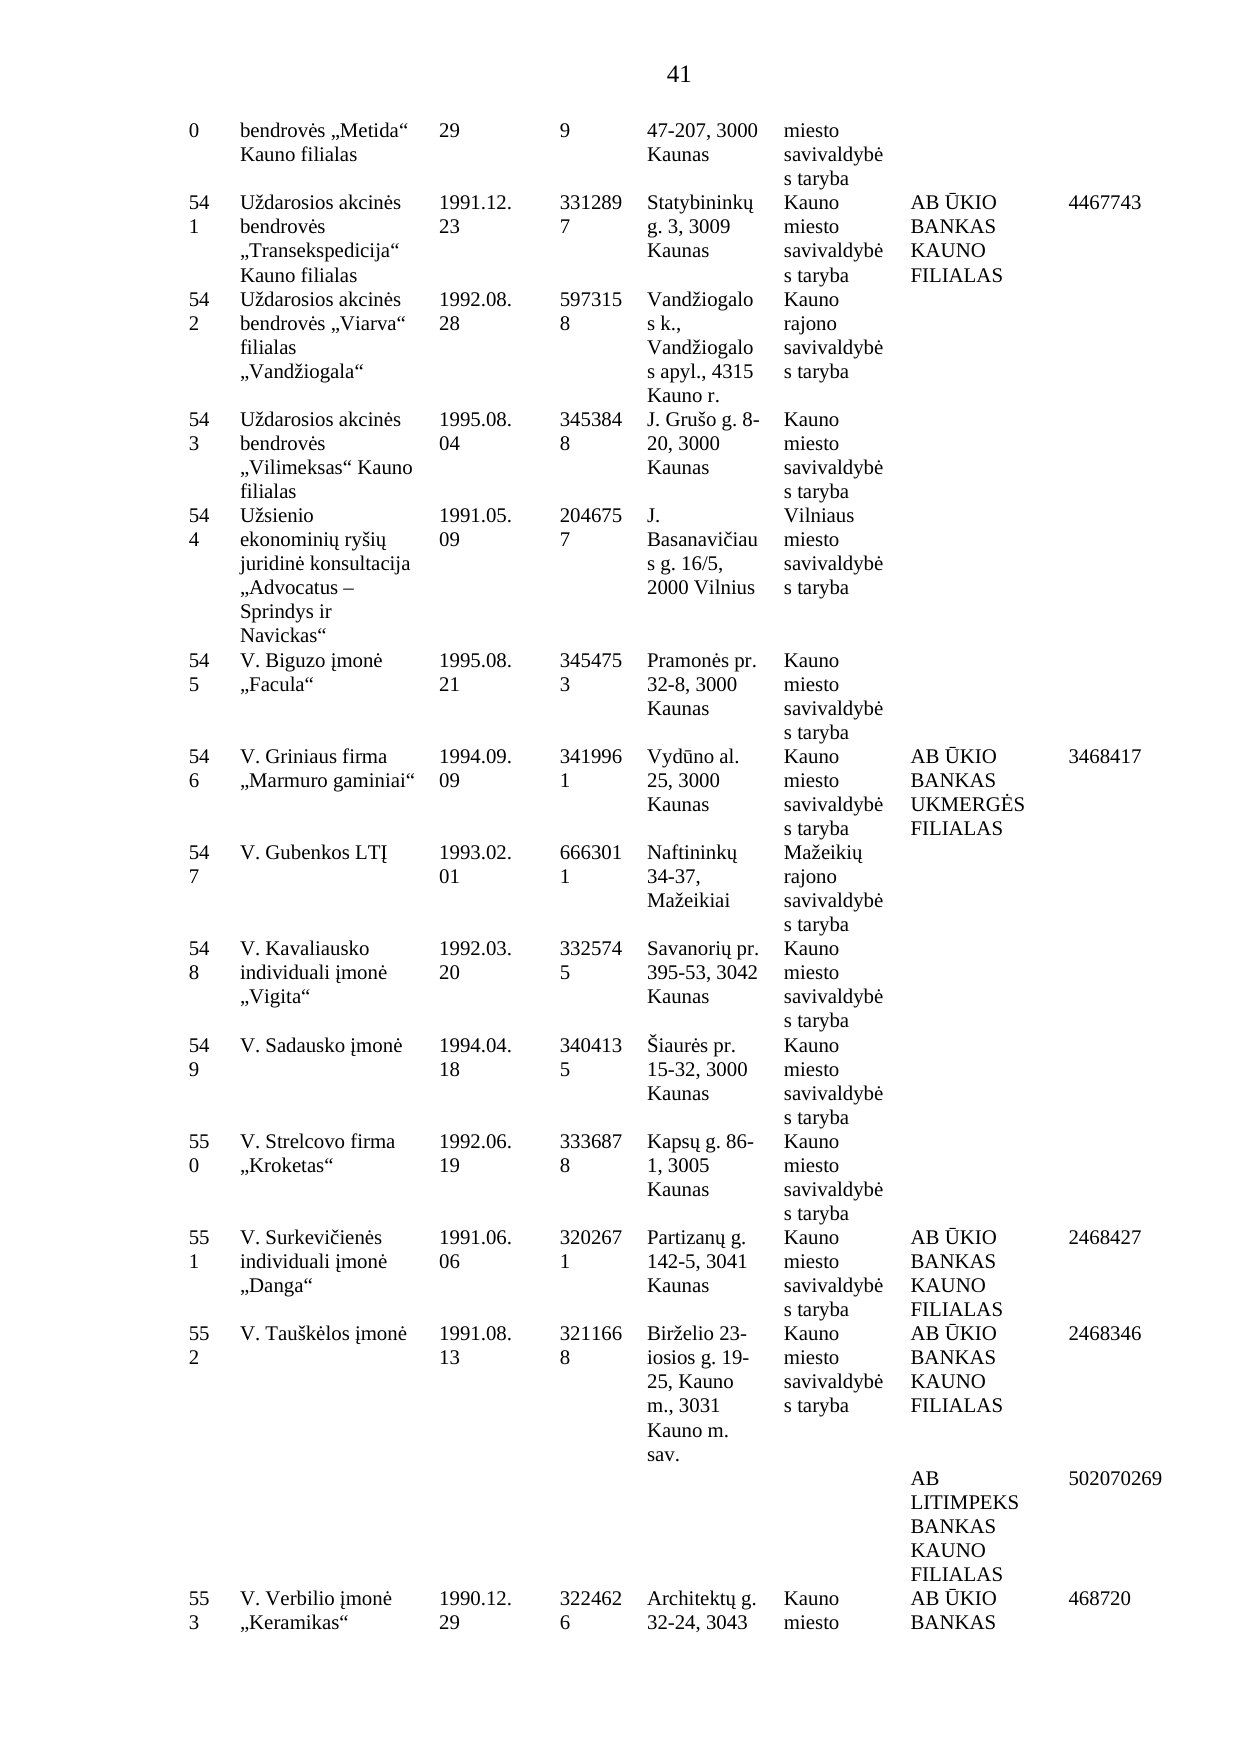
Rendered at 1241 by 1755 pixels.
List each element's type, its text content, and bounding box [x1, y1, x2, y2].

table_cell Vydūno al. 25, 3000 Kaunas [636, 744, 772, 840]
table_cell 3325745 [548, 936, 636, 1032]
table_cell V. Strelcovo firma „Kroketas“ [229, 1129, 428, 1225]
table_cell [899, 936, 1057, 1032]
table_cell 1992.08. 28 [428, 287, 548, 407]
table_cell Architektų g. 32-24, 3043 [636, 1586, 772, 1634]
table_cell V. Biguzo įmonė „Facula“ [229, 648, 428, 744]
table_cell 502070269 [1057, 1466, 1181, 1586]
table_cell Kauno rajono savivaldybės taryba [773, 287, 899, 407]
table_cell 1990.12. 29 [428, 1586, 548, 1634]
table_cell AB ŪKIO BANKAS UKMERGĖS FILIALAS [899, 744, 1057, 840]
table_cell [899, 840, 1057, 936]
table_cell 1992.03. 20 [428, 936, 548, 1032]
table_cell 547 [177, 840, 228, 936]
table_cell Kauno miesto savivaldybės taryba [773, 190, 899, 287]
table_cell 4467743 [1057, 190, 1181, 287]
table_cell Kauno miesto savivaldybės taryba [773, 1321, 899, 1466]
table_cell 1995.08. 04 [428, 407, 548, 503]
table_cell Užsienio ekonominių ryšių juridinė konsultacija „Advocatus – Sprindys ir Navickas“ [229, 503, 428, 647]
table_cell 1991.08. 13 [428, 1321, 548, 1466]
table_cell Uždarosios akcinės bendrovės „Transekspedicija“ Kauno filialas [229, 190, 428, 287]
table_cell [1057, 287, 1181, 407]
table_cell 2046757 [548, 503, 636, 647]
table_cell 3404135 [548, 1033, 636, 1129]
table_cell [1057, 118, 1181, 190]
table_cell Kapsų g. 86-1, 3005 Kaunas [636, 1129, 772, 1225]
table_cell [899, 503, 1057, 647]
table_cell 3224626 [548, 1586, 636, 1634]
table_cell 1994.04. 18 [428, 1033, 548, 1129]
table_cell 551 [177, 1225, 228, 1321]
table_cell [636, 1466, 772, 1586]
table_cell 552 [177, 1321, 228, 1466]
table_cell Statybininkų g. 3, 3009 Kaunas [636, 190, 772, 287]
table_cell V. Tauškėlos įmonė [229, 1321, 428, 1466]
table_cell V. Gubenkos LTĮ [229, 840, 428, 936]
table_cell 546 [177, 744, 228, 840]
table_cell 549 [177, 1033, 228, 1129]
table_cell 3454753 [548, 648, 636, 744]
table_cell 2468346 [1057, 1321, 1181, 1466]
table_cell AB ŪKIO BANKAS [899, 1586, 1057, 1634]
table_cell Kauno miesto savivaldybės taryba [773, 1225, 899, 1321]
table_cell Vilniaus miesto savivaldybės taryba [773, 503, 899, 647]
table_cell [1057, 1033, 1181, 1129]
table_cell 541 [177, 190, 228, 287]
table_cell [229, 1466, 428, 1586]
table_cell [1057, 936, 1181, 1032]
table_cell 543 [177, 407, 228, 503]
table_cell Kauno miesto savivaldybės taryba [773, 936, 899, 1032]
table_cell 5973158 [548, 287, 636, 407]
table_cell J. Basanavičiaus g. 16/5, 2000 Vilnius [636, 503, 772, 647]
table_cell [899, 287, 1057, 407]
table_cell Partizanų g. 142-5, 3041 Kaunas [636, 1225, 772, 1321]
table_cell 2468427 [1057, 1225, 1181, 1321]
table_cell 6663011 [548, 840, 636, 936]
table_cell 1994.09. 09 [428, 744, 548, 840]
table_cell 550 [177, 1129, 228, 1225]
table_cell 544 [177, 503, 228, 647]
table_cell [899, 648, 1057, 744]
table_cell [899, 118, 1057, 190]
table_cell [773, 1466, 899, 1586]
table_cell Kauno miesto savivaldybės taryba [773, 744, 899, 840]
table_cell miesto savivaldybės taryba [773, 118, 899, 190]
table_cell Pramonės pr. 32-8, 3000 Kaunas [636, 648, 772, 744]
table_cell [899, 407, 1057, 503]
table_cell 468720 [1057, 1586, 1181, 1634]
table_cell 3419961 [548, 744, 636, 840]
table_cell Kauno miesto savivaldybės taryba [773, 1129, 899, 1225]
table_cell 3211668 [548, 1321, 636, 1466]
table_cell 0 [177, 118, 228, 190]
table_cell Uždarosios akcinės bendrovės „Viarva“ filialas „Vandžiogala“ [229, 287, 428, 407]
table_cell AB ŪKIO BANKAS KAUNO FILIALAS [899, 190, 1057, 287]
table_cell Kauno miesto savivaldybės taryba [773, 1033, 899, 1129]
table_cell 553 [177, 1586, 228, 1634]
table_cell 47-207, 3000 Kaunas [636, 118, 772, 190]
table_cell [1057, 648, 1181, 744]
table_cell V. Sadausko įmonė [229, 1033, 428, 1129]
table_cell [1057, 503, 1181, 647]
table_cell Kauno miesto [773, 1586, 899, 1634]
table_cell [1057, 407, 1181, 503]
table_cell 3202671 [548, 1225, 636, 1321]
table_cell bendrovės „Metida“ Kauno filialas [229, 118, 428, 190]
table_cell [177, 1466, 228, 1586]
table_cell Birželio 23-iosios g. 19-25, Kauno m., 3031 Kauno m. sav. [636, 1321, 772, 1466]
table_cell V. Kavaliausko individuali įmonė „Vigita“ [229, 936, 428, 1032]
table_cell [899, 1129, 1057, 1225]
table_cell V. Surkevičienės individuali įmonė „Danga“ [229, 1225, 428, 1321]
table_cell 548 [177, 936, 228, 1032]
table_cell J. Grušo g. 8-20, 3000 Kaunas [636, 407, 772, 503]
table_cell 3336878 [548, 1129, 636, 1225]
table_cell 1991.06. 06 [428, 1225, 548, 1321]
table_cell AB ŪKIO BANKAS KAUNO FILIALAS [899, 1225, 1057, 1321]
table_cell V. Griniaus firma „Marmuro gaminiai“ [229, 744, 428, 840]
table_cell [899, 1033, 1057, 1129]
table_cell Kauno miesto savivaldybės taryba [773, 648, 899, 744]
table_cell 3453848 [548, 407, 636, 503]
table_cell [1057, 840, 1181, 936]
table_cell Uždarosios akcinės bendrovės „Vilimeksas“ Kauno filialas [229, 407, 428, 503]
table_cell 1991.12. 23 [428, 190, 548, 287]
table_cell 29 [428, 118, 548, 190]
table_cell 3468417 [1057, 744, 1181, 840]
table_cell Mažeikių rajono savivaldybės taryba [773, 840, 899, 936]
table_cell Kauno miesto savivaldybės taryba [773, 407, 899, 503]
table_cell 542 [177, 287, 228, 407]
table_cell Šiaurės pr. 15-32, 3000 Kaunas [636, 1033, 772, 1129]
table_cell Vandžiogalos k., Vandžiogalos apyl., 4315 Kauno r. [636, 287, 772, 407]
table_cell Naftininkų 34-37, Mažeikiai [636, 840, 772, 936]
table_cell Savanorių pr. 395-53, 3042 Kaunas [636, 936, 772, 1032]
table_cell [548, 1466, 636, 1586]
table_cell [428, 1466, 548, 1586]
table_cell [1057, 1129, 1181, 1225]
table_cell 3312897 [548, 190, 636, 287]
table_cell V. Verbilio įmonė „Keramikas“ [229, 1586, 428, 1634]
table_cell 1993.02. 01 [428, 840, 548, 936]
table_cell 1995.08. 21 [428, 648, 548, 744]
table_cell 545 [177, 648, 228, 744]
table_cell 1992.06. 19 [428, 1129, 548, 1225]
table_cell 9 [548, 118, 636, 190]
table_cell 1991.05. 09 [428, 503, 548, 647]
table_cell AB LITIMPEKS BANKAS KAUNO FILIALAS [899, 1466, 1057, 1586]
table_cell AB ŪKIO BANKAS KAUNO FILIALAS [899, 1321, 1057, 1466]
